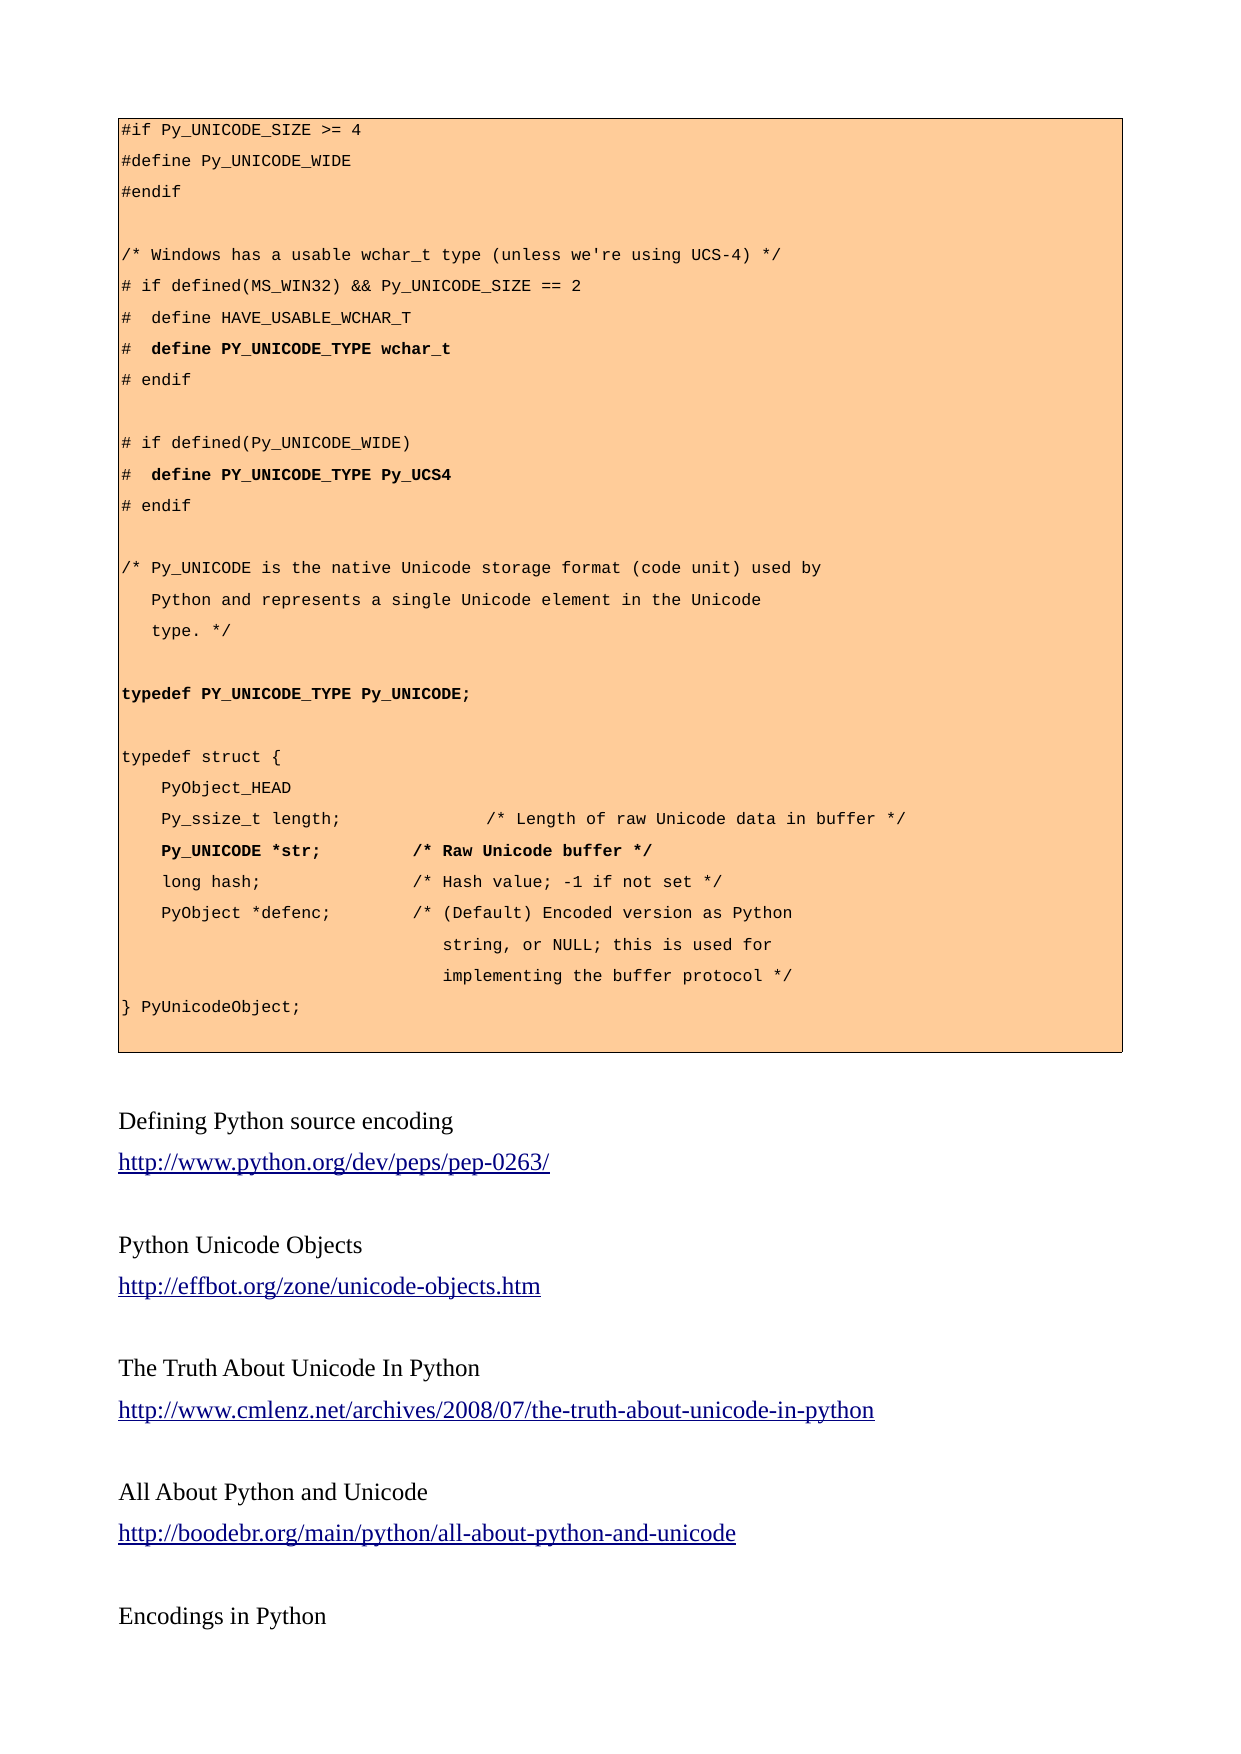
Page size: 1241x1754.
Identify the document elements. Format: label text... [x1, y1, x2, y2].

text typedef struct { [119, 745, 1122, 767]
text PyObject_HEAD [119, 777, 1122, 798]
text } PyUnicodeObject; [119, 996, 1122, 1018]
text All About Python and Unicode [118, 1477, 1122, 1506]
text http://www.cmlenz.net/archives/2008/07/the-truth-about-unicode-in-python [118, 1395, 1122, 1423]
text http://boodebr.org/main/python/all-about-python-and-unicode [118, 1518, 1122, 1547]
text /* Windows has a usable wchar_t type (unless we're using UCS-4) */ [119, 243, 1122, 265]
text # define PY_UNICODE_TYPE wchar_t [119, 338, 1122, 359]
text string, or NULL; this is used for [119, 933, 1122, 955]
text Py_ssize_t length; /* Length of raw Unicode data in buffer */ [119, 808, 1122, 830]
text #if Py_UNICODE_SIZE >= 4 [119, 119, 1122, 140]
text # if defined(MS_WIN32) && Py_UNICODE_SIZE == 2 [119, 275, 1122, 297]
text implementing the buffer protocol */ [119, 965, 1122, 987]
text The Truth About Unicode In Python [118, 1353, 1122, 1382]
text /* Py_UNICODE is the native Unicode storage format (code unit) used by [119, 557, 1122, 579]
text Defining Python source encoding [118, 1106, 1122, 1135]
text http://www.python.org/dev/peps/pep-0263/ [118, 1147, 1122, 1176]
text # if defined(Py_UNICODE_WIDE) [119, 432, 1122, 453]
text type. */ [119, 620, 1122, 642]
text Python and represents a single Unicode element in the Unicode [119, 588, 1122, 610]
text PyObject *defenc; /* (Default) Encoded version as Python [119, 902, 1122, 924]
text typedef PY_UNICODE_TYPE Py_UNICODE; [119, 682, 1122, 704]
text # endif [119, 494, 1122, 516]
text Py_UNICODE *str; /* Raw Unicode buffer */ [119, 839, 1122, 861]
text #endif [119, 181, 1122, 203]
text Encodings in Python [118, 1601, 1122, 1630]
text Python Unicode Objects [118, 1230, 1122, 1258]
text http://effbot.org/zone/unicode-objects.htm [118, 1271, 1122, 1300]
text # endif [119, 369, 1122, 391]
text # define PY_UNICODE_TYPE Py_UCS4 [119, 463, 1122, 485]
text #define Py_UNICODE_WIDE [119, 149, 1122, 171]
text long hash; /* Hash value; -1 if not set */ [119, 871, 1122, 892]
text # define HAVE_USABLE_WCHAR_T [119, 306, 1122, 328]
